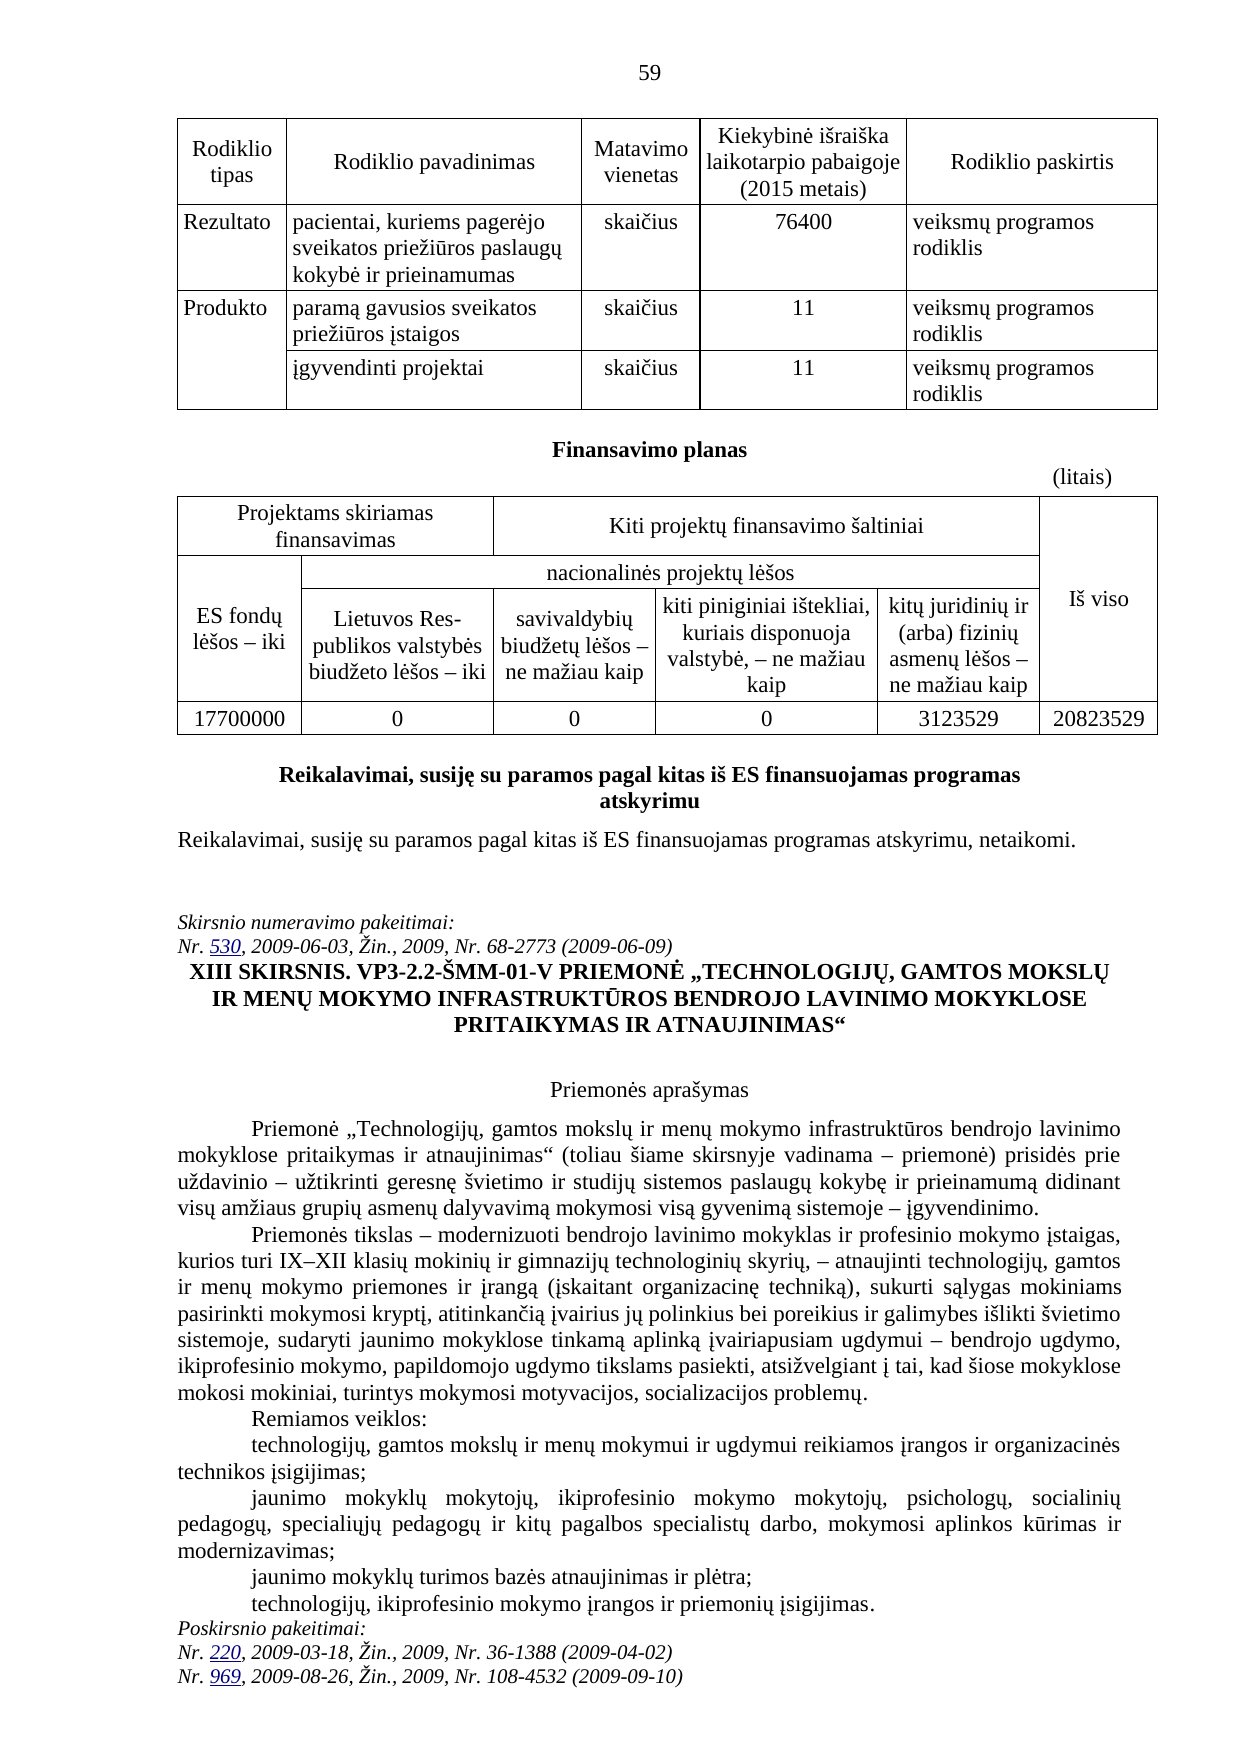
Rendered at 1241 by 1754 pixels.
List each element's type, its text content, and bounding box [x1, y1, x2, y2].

table_header Matavimo vienetas [582, 119, 699, 204]
table_cell Produkto [178, 291, 286, 409]
table_cell skaičius [582, 205, 699, 290]
text Nr. 530, 2009-06-03, Žin., 2009, Nr. 68-2773 (2009-06-09) [177, 934, 1122, 958]
table_cell kiti piniginiai ištekliai, kuriais disponuoja valsty­bė, – ne mažiau kaip [656, 589, 877, 701]
text technologijų, gamtos mokslų ir menų mokymui ir ugdymui reikiamos įrangos ir organizacinės technikos įsigijimas; [177, 1431, 1122, 1484]
table_cell 20823529 [1040, 702, 1157, 734]
table_cell veiksmų programos rodiklis [907, 291, 1157, 349]
text Priemonės aprašymas [177, 1076, 1122, 1103]
text Priemonė „Technologijų, gamtos mokslų ir menų mokymo infrastruktūros bendrojo lavinimo mokyklose pritaikymas ir atnaujinimas“ (toliau šiame skirsnyje vadinama – priemonė) prisidės prie uždavinio – užtikrinti geresnę švietimo ir studijų sistemos paslaugų kokybę ir prieinamumą didinant visų amžiaus grupių asmenų dalyvavimą mokymosi visą gyvenimą sistemoje – įgyvendinimo. [177, 1115, 1122, 1221]
text Reikalavimai, susiję su paramos pagal kitas iš ES finansuojamas programas atskyrimu, netaikomi. [177, 826, 1122, 853]
table_cell skaičius [582, 351, 699, 409]
table_header Iš viso [1040, 497, 1157, 701]
table_cell savivaldybių biudžetų lėšos – ne mažiau kaip [494, 589, 655, 701]
table_cell kitų juridinių ir (arba) fizinių asmenų lėšos – ne mažiau kaip [878, 589, 1039, 701]
text Priemonės tikslas – modernizuoti bendrojo lavinimo mokyklas ir profesinio mokymo įstaigas, kurios turi IX–XII klasių mokinių ir gimnazijų technologinių skyrių, – atnaujinti technologijų, gamtos ir menų mokymo priemones ir įrangą (įskaitant organizacinę techniką), sukurti sąlygas mokiniams pasirinkti mokymosi kryptį, atitinkančią įvairius jų polinkius bei poreikius ir galimybes išlikti švietimo sistemoje, sudaryti jaunimo mokyklose tinkamą aplinką įvairiapusiam ugdymui – bendrojo ugdymo, ikiprofesinio mokymo, papildomojo ugdymo tikslams pasiekti, atsižvelgiant į tai, kad šiose mokyklose mokosi mokiniai, turintys mokymosi motyvacijos, socializacijos problemų. [177, 1221, 1122, 1405]
table_header Kiekybinė išraiška laikotarpio pabaigoje (2015 metais) [701, 119, 906, 204]
text jaunimo mokyklų turimos bazės atnaujinimas ir plėtra; [177, 1563, 1122, 1589]
table_header Rodiklio pavadinimas [287, 119, 581, 204]
text Finansavimo planas [177, 437, 1122, 463]
text Nr. 969, 2009-08-26, Žin., 2009, Nr. 108-4532 (2009-09-10) [177, 1664, 1122, 1688]
table_cell Lietuvos Res­publikos valstybės biudžeto lėšos – iki [302, 589, 493, 701]
text (litais) [177, 463, 1112, 489]
text Reikalavimai, susiję su paramos pagal kitas iš ES finansuojamas programas atskyrimu [177, 761, 1122, 814]
table_cell 17700000 [178, 702, 301, 734]
table_cell paramą gavusios sveikatos priežiūros įstaigos [287, 291, 581, 349]
table_cell pacientai, kuriems pagerėjo sveikatos priežiūros paslaugų kokybė ir prieinamumas [287, 205, 581, 290]
table_cell 0 [302, 702, 493, 734]
table_cell veiksmų programos rodiklis [907, 205, 1157, 290]
table_cell 0 [656, 702, 877, 734]
table_cell nacionalinės projektų lėšos [302, 556, 1039, 588]
text technologijų, ikiprofesinio mokymo įrangos ir priemonių įsigijimas. [177, 1589, 1122, 1616]
table_header Projektams skiriamas finansavimas [178, 497, 493, 555]
table_header Rodiklio tipas [178, 119, 286, 204]
table_cell ES fondų lėšos – iki [178, 556, 301, 701]
table_cell 11 [701, 291, 906, 349]
subtitle XIII SKIRSNIS. VP3-2.2-ŠMM-01-V PRIEMONĖ „TECHNOLOGIJŲ, GAMTOS MOKSLŲ IR MENŲ MOKYMO INFRASTRUKTŪROS BENDROJO LAVINIMO MOKYKLOSE PRITAIKYMAS IR ATNAUJINIMAS“ [177, 958, 1122, 1037]
text Remiamos veiklos: [177, 1405, 1122, 1431]
table_cell 0 [494, 702, 655, 734]
table_cell Rezultato [178, 205, 286, 290]
table_cell įgyvendinti projektai [287, 351, 581, 409]
table_header Rodiklio paskirtis [907, 119, 1157, 204]
text Poskirsnio pakeitimai: [177, 1616, 1122, 1640]
table_header Kiti projektų finansavimo šaltiniai [494, 497, 1039, 555]
table_cell 3123529 [878, 702, 1039, 734]
table_cell skaičius [582, 291, 699, 349]
table_cell veiksmų programos rodiklis [907, 351, 1157, 409]
text jaunimo mokyklų mokytojų, ikiprofesinio mokymo mokytojų, psichologų, socialinių pedagogų, specialiųjų pedagogų ir kitų pagalbos specialistų darbo, mokymosi aplinkos kūrimas ir modernizavimas; [177, 1484, 1122, 1563]
text Nr. 220, 2009-03-18, Žin., 2009, Nr. 36-1388 (2009-04-02) [177, 1640, 1122, 1664]
table_cell 76400 [701, 205, 906, 290]
table_cell 11 [701, 351, 906, 409]
text Skirsnio numeravimo pakeitimai: [177, 910, 1122, 934]
